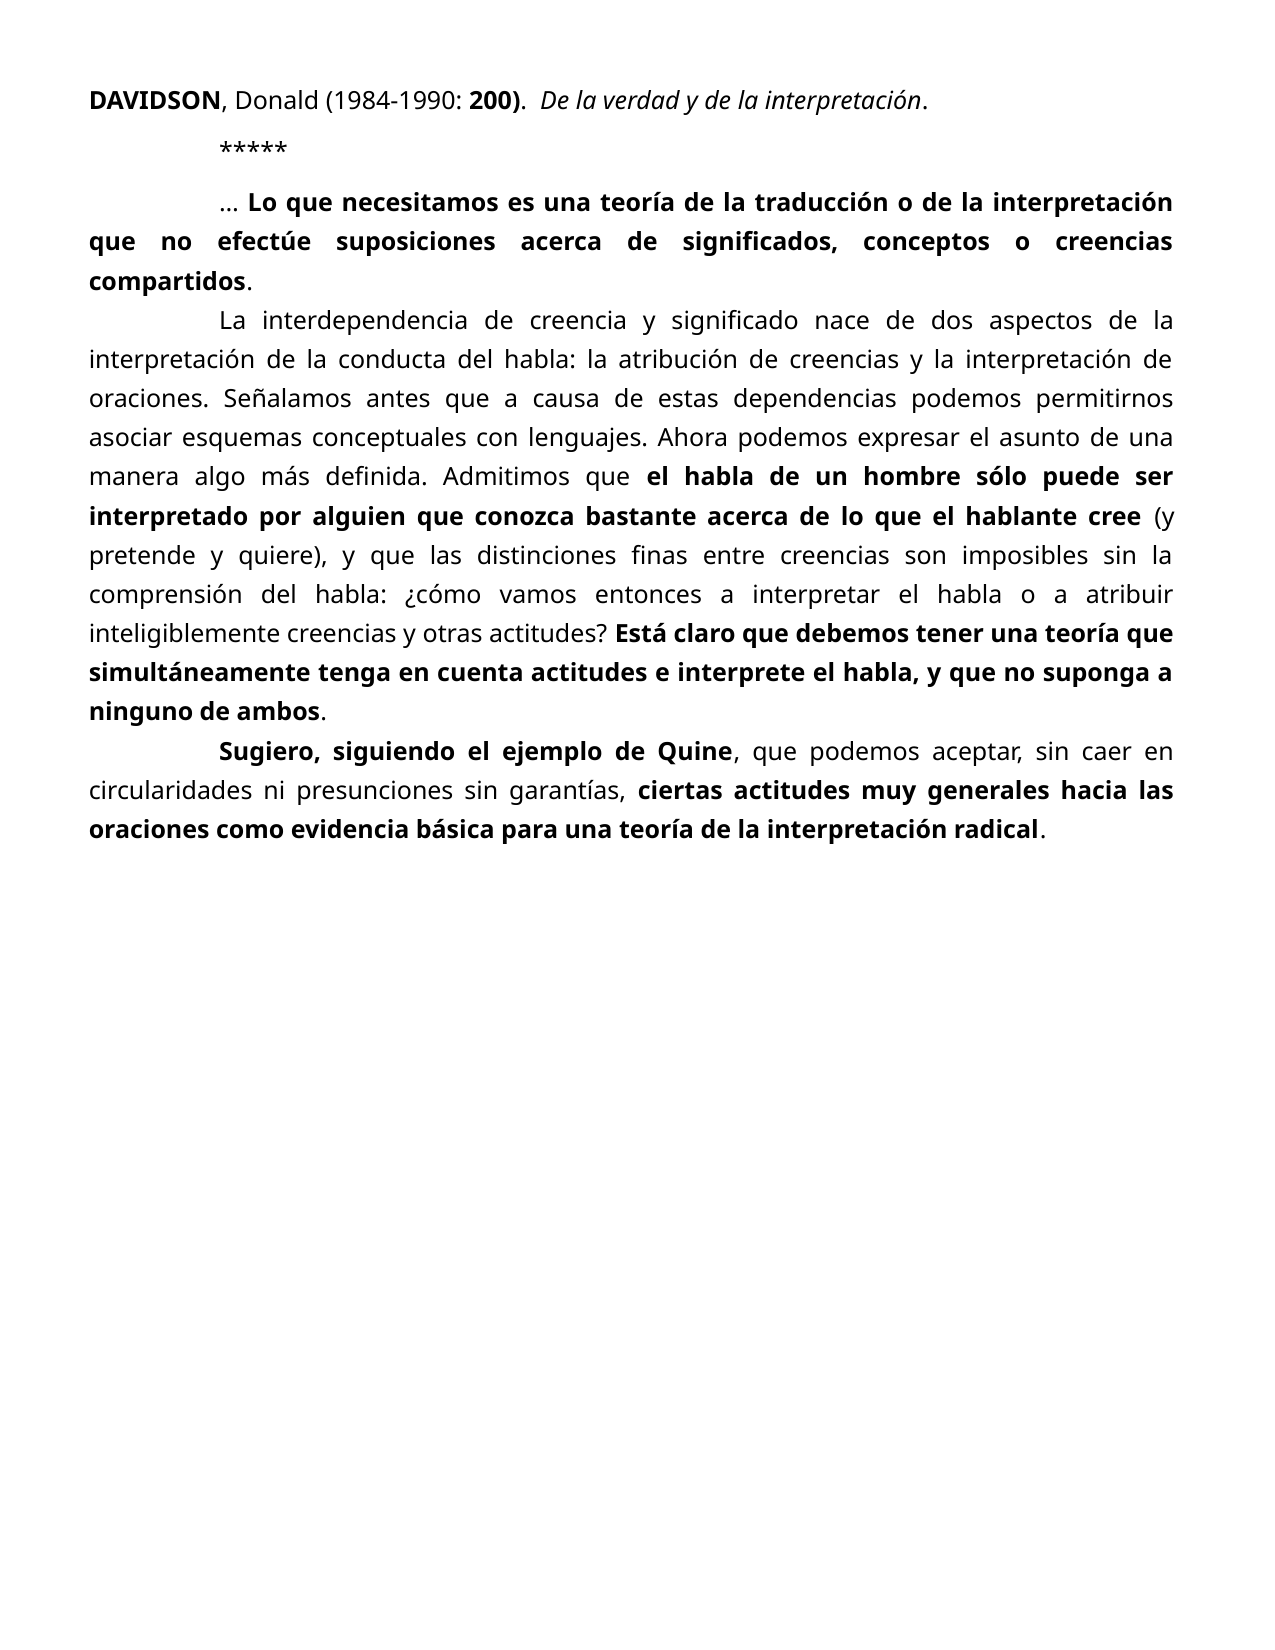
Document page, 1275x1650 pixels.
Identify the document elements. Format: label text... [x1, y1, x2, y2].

text La interdependencia de creencia y significado nace de dos aspectos de la interpretación de la conducta del habla: la atribución de creencias y la interpretación de oraciones. Señalamos antes que a causa de estas dependencias podemos permitirnos asociar esquemas conceptuales con lenguajes. Ahora podemos expresar el asunto de una manera algo más definida. Admitimos que el habla de un hombre sólo puede ser interpretado por alguien que conozca bastante acerca de lo que el hablante cree (y pretende y quiere), y que las distinciones finas entre creencias son imposibles sin la comprensión del habla: ¿cómo vamos entonces a interpretar el habla o a atribuir inteligiblemente creencias y otras actitudes? Está claro que debemos tener una teoría que simultáneamente tenga en cuenta actitudes e interprete el habla, y que no suponga a ninguno de ambos. [88, 302, 1174, 728]
text Sugiero, siguiendo el ejemplo de Quine, que podemos aceptar, sin caer en circularidades ni presunciones sin garantías, ciertas actitudes muy generales hacia las oraciones como evidencia básica para una teoría de la interpretación radical. [88, 733, 1174, 846]
text DAVIDSON, Donald (1984-1990: 200). De la verdad y de la interpretación. ***** [88, 83, 1174, 168]
text … Lo que necesitamos es una teoría de la traducción o de la interpretación que no efectúe suposiciones acerca de significados, conceptos o creencias compartidos. [88, 185, 1174, 297]
